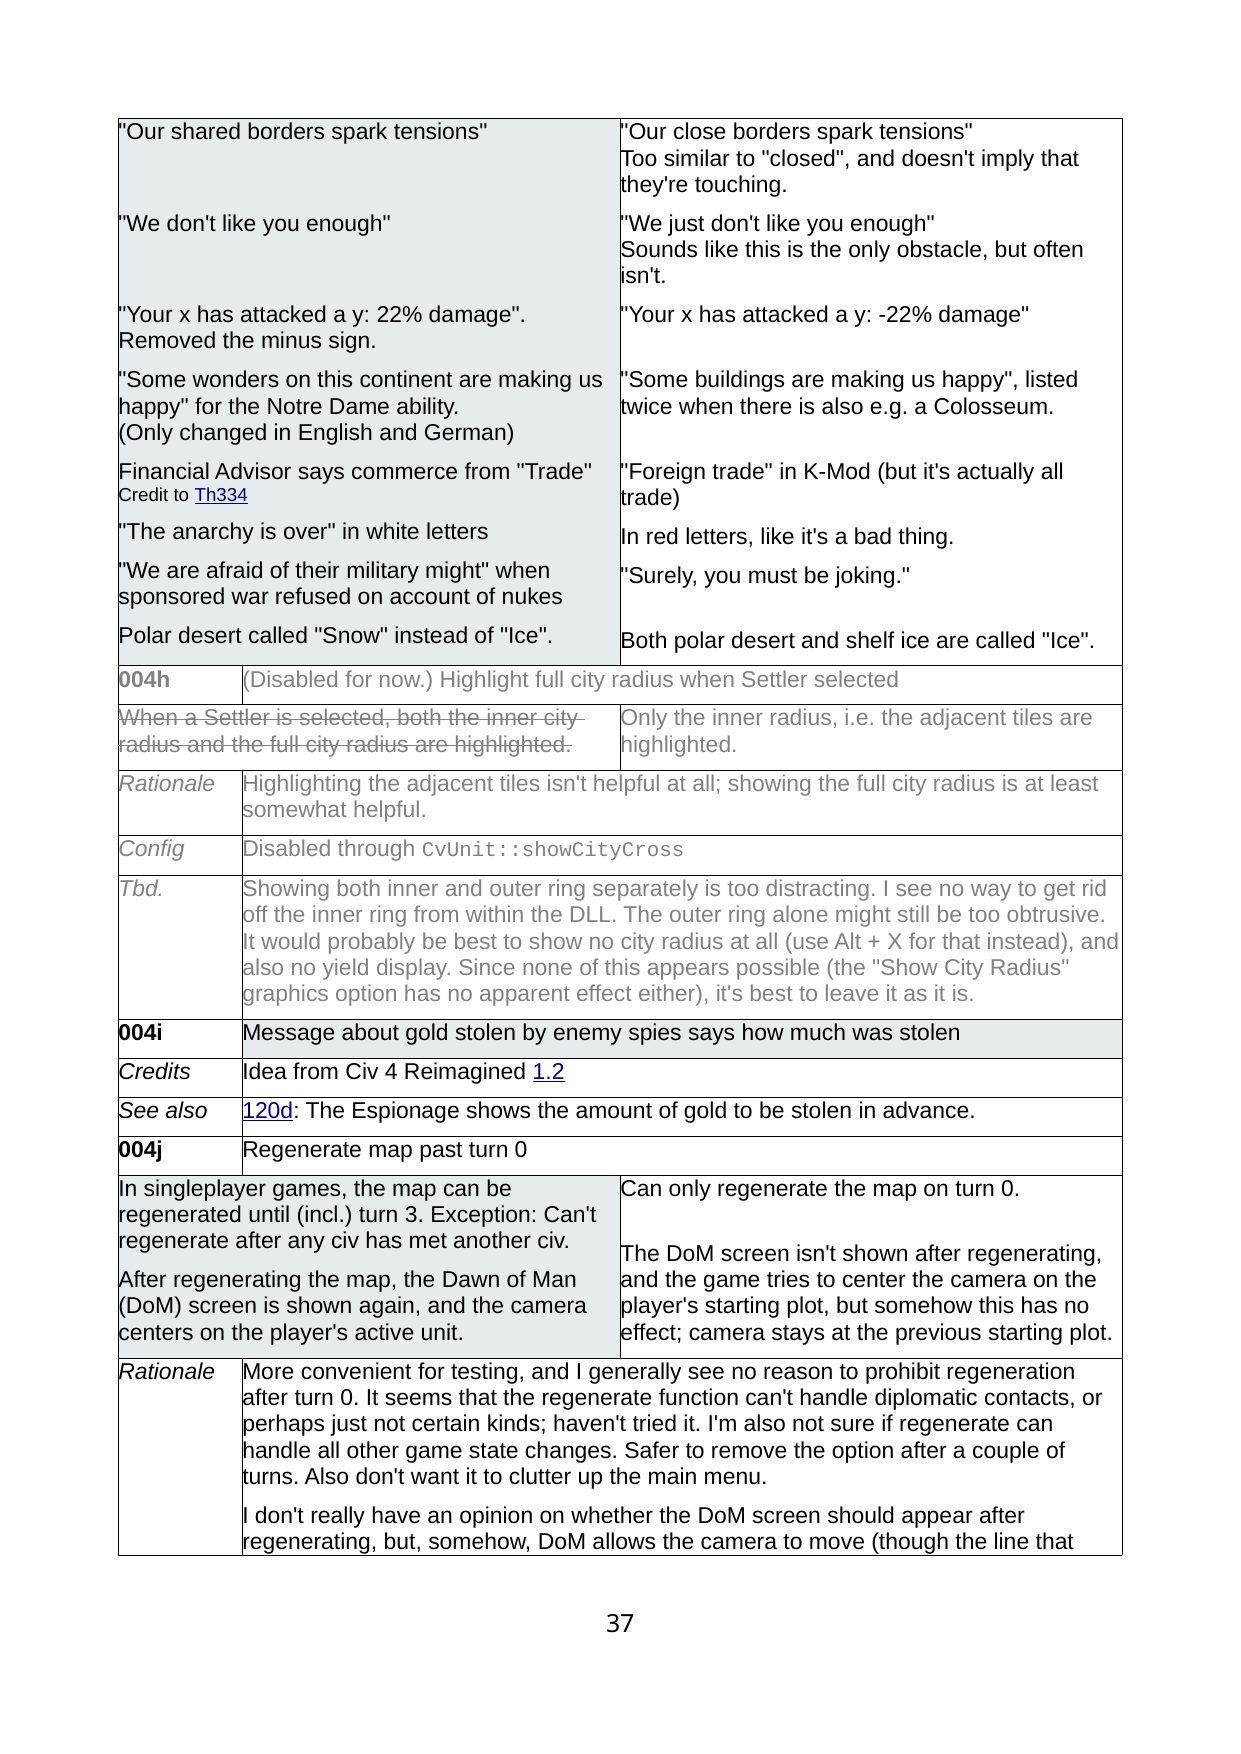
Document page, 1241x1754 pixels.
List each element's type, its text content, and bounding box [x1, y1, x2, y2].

table_cell Highlighting the adjacent tiles isn't helpful at all; showing the full city radius is at least somewhat helpful. [243, 771, 1122, 835]
table_cell In singleplayer games, the map can be regenerated until (incl.) turn 3. Exception: Can't regenerate after any civ has met another civ. After regenerating the map, the Dawn of Man (DoM) screen is shown again, and the camera centers on the player's active unit. [119, 1176, 620, 1358]
table_cell Rationale [119, 1359, 242, 1554]
table_cell (Disabled for now.) Highlight full city radius when Settler selected [243, 666, 1122, 704]
table_cell Can only regenerate the map on turn 0. The DoM screen isn't shown after regenerating, and the game tries to center the camera on the player's starting plot, but somehow this has no effect; camera stays at the previous starting plot. [621, 1176, 1122, 1358]
table_cell Message about gold stolen by enemy spies says how much was stolen [243, 1020, 1122, 1058]
table_cell 004i [119, 1020, 242, 1058]
table_cell Regenerate map past turn 0 [243, 1137, 1122, 1174]
table_cell Disabled through CvUnit::showCityCross [243, 836, 1122, 875]
table_cell 120d: The Espionage shows the amount of gold to be stolen in advance. [243, 1098, 1122, 1136]
table_cell "Our shared borders spark tensions" "We don't like you enough" "Your x has attacked a y: 22% damage". Removed the minus sign. "Some wonders on this continent are making us happy" for the Notre Dame ability. (Only changed in English and German) Financial Advisor says commerce from "Trade" Credit to Th334 "The anarchy is over" in white letters "We are afraid of their military might" when sponsored war refused on account of nukes Polar desert called "Snow" instead of "Ice". [119, 119, 620, 665]
table_cell "Our close borders spark tensions" Too similar to "closed", and doesn't imply that they're touching. "We just don't like you enough" Sounds like this is the only obstacle, but often isn't. "Your x has attacked a y: -22% damage" "Some buildings are making us happy", listed twice when there is also e.g. a Colosseum. "Foreign trade" in K-Mod (but it's actually all trade) In red letters, like it's a bad thing. "Surely, you must be joking." Both polar desert and shelf ice are called "Ice". [621, 119, 1122, 665]
table_cell More convenient for testing, and I generally see no reason to prohibit regeneration after turn 0. It seems that the regenerate function can't handle diplomatic contacts, or perhaps just not certain kinds; haven't tried it. I'm also not sure if regenerate can handle all other game state changes. Safer to remove the option after a couple of turns. Also don't want it to clutter up the main menu. I don't really have an opinion on whether the DoM screen should appear after regenerating, but, somehow, DoM allows the camera to move (though the line that [243, 1359, 1122, 1554]
table_cell 004h [119, 666, 242, 704]
table_cell When a Settler is selected, both the inner city radius and the full city radius are highlighted. [119, 705, 620, 769]
table_cell 004j [119, 1137, 242, 1174]
table_cell Showing both inner and outer ring separately is too distracting. I see no way to get rid off the inner ring from within the DLL. The outer ring alone might still be too obtrusive. It would probably be best to show no city radius at all (use Alt + X for that instead), and also no yield display. Since none of this appears possible (the "Show City Radius" graphics option has no apparent effect either), it's best to leave it as it is. [243, 876, 1122, 1019]
table_cell Rationale [119, 771, 242, 835]
table_cell Idea from Civ 4 Reimagined 1.2 [243, 1059, 1122, 1097]
table_cell Credits [119, 1059, 242, 1097]
table_cell Config [119, 836, 242, 875]
table_cell Tbd. [119, 876, 242, 1019]
table_cell Only the inner radius, i.e. the adjacent tiles are highlighted. [621, 705, 1122, 769]
table_cell See also [119, 1098, 242, 1136]
